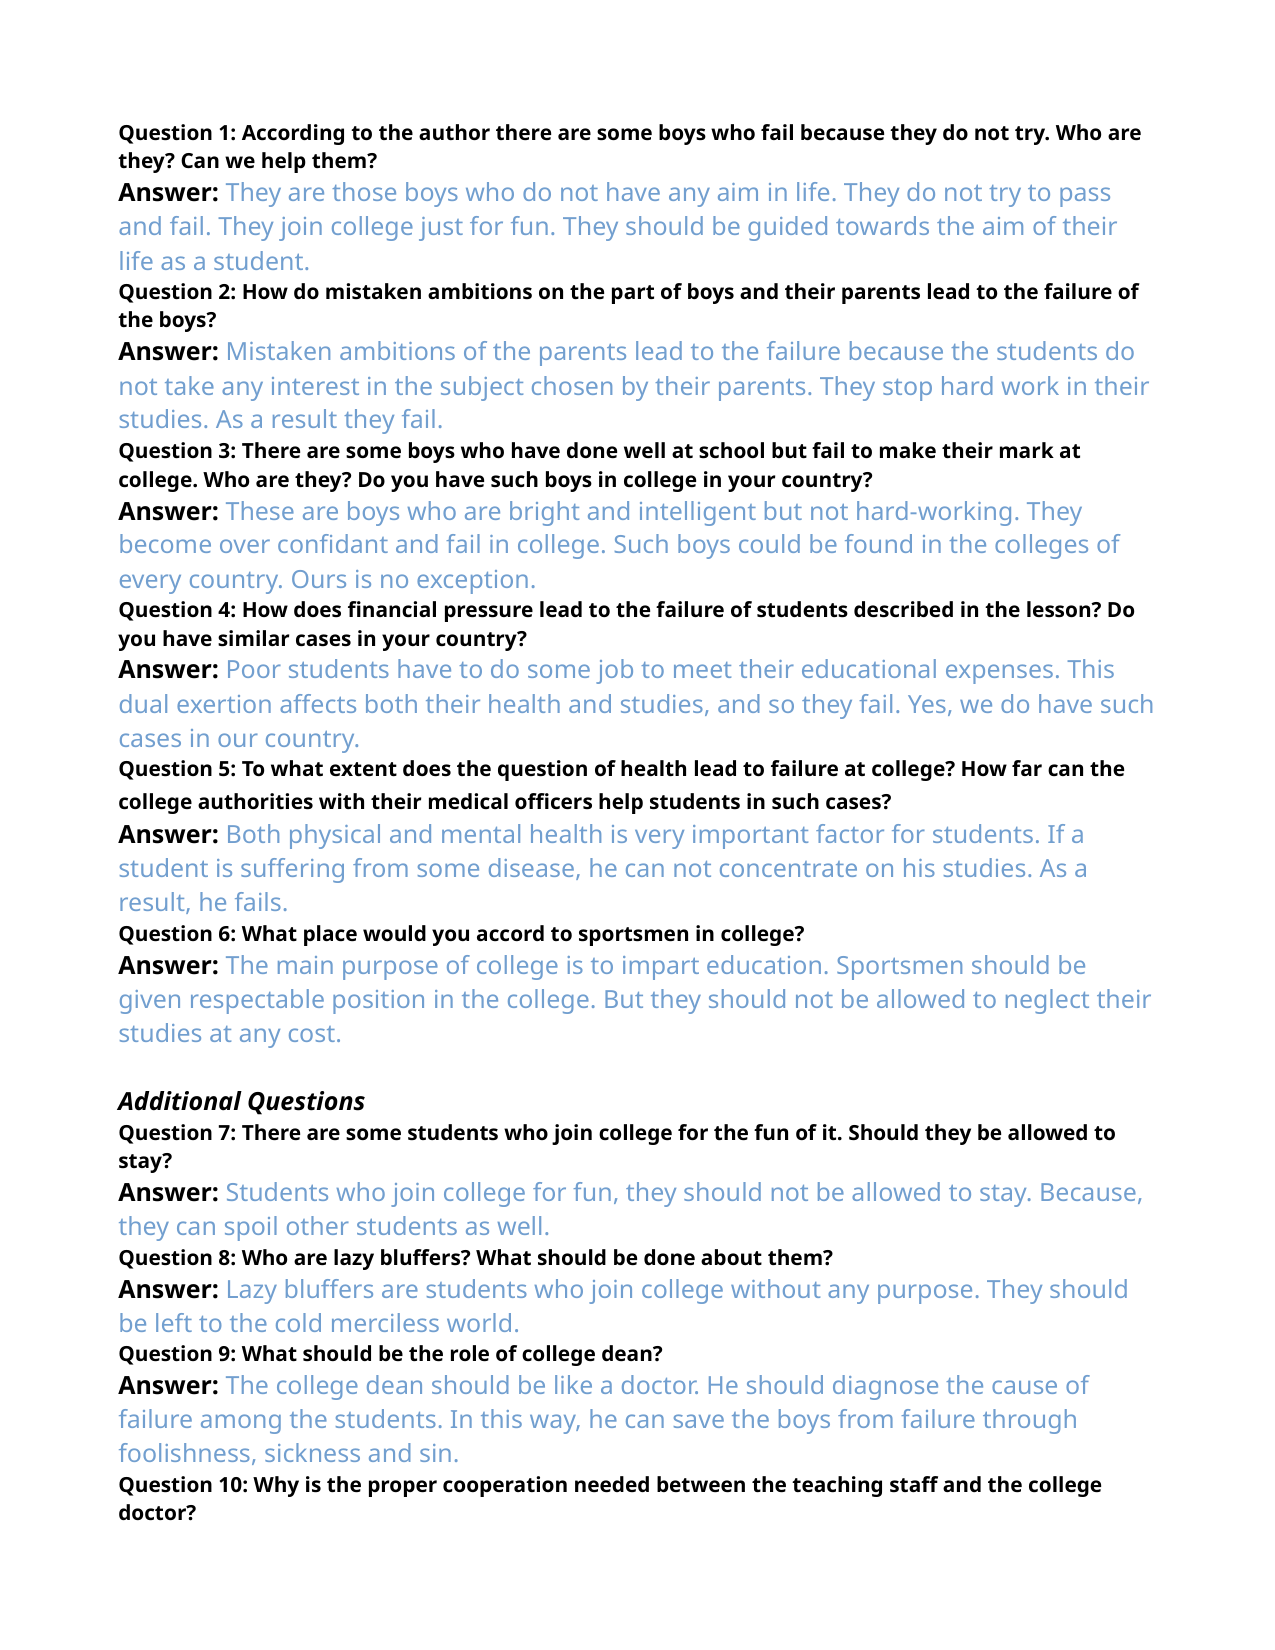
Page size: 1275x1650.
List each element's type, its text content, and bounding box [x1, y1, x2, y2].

text Question 3: There are some boys who have done well at school but fail to make their mark at college. Who are they? Do you have such boys in college in your country? Answer: These are boys who are bright and intelligent but not hard-working. They become over confidant and fail in college. Such boys could be found in the colleges of every country. Ours is no exception. [118, 436, 1157, 595]
text Question 5: To what extent does the question of health lead to failure at college? How far can the college authorities with their medical officers help students in such cases? Answer: Both physical and mental health is very important factor for students. If a student is suffering from some disease, he can not concentrate on his studies. As a result, he fails. [118, 754, 1157, 919]
text Question 2: How do mistaken ambitions on the part of boys and their parents lead to the failure of the boys? Answer: Mistaken ambitions of the parents lead to the failure because the students do not take any interest in the subject chosen by their parents. They stop hard work in their studies. As a result they fail. [118, 277, 1157, 436]
text Additional Questions [118, 1084, 1157, 1118]
text Question 9: What should be the role of college dean? Answer: The college dean should be like a doctor. He should diagnose the cause of failure among the students. In this way, he can save the boys from failure through foolishness, sickness and sin. [118, 1339, 1157, 1470]
text Question 7: There are some students who join college for the fun of it. Should they be allowed to stay? Answer: Students who join college for fun, they should not be allowed to stay. Because, they can spoil other students as well. [118, 1118, 1157, 1243]
text Question 4: How does financial pressure lead to the failure of students described in the lesson? Do you have similar cases in your country? Answer: Poor students have to do some job to meet their educational expenses. This dual exertion affects both their health and studies, and so they fail. Yes, we do have such cases in our country. [118, 595, 1157, 754]
text Question 8: Who are lazy bluffers? What should be done about them? Answer: Lazy bluffers are students who join college without any purpose. They should be left to the cold merciless world. [118, 1243, 1157, 1339]
text Question 6: What place would you accord to sportsmen in college? Answer: The main purpose of college is to impart education. Sportsmen should be given respectable position in the college. But they should not be allowed to neglect their studies at any cost. [118, 919, 1157, 1050]
text Question 1: According to the author there are some boys who fail because they do not try. Who are they? Can we help them? Answer: They are those boys who do not have any aim in life. They do not try to pass and fail. They join college just for fun. They should be guided towards the aim of their life as a student. [118, 118, 1157, 277]
text Question 10: Why is the proper cooperation needed between the teaching staff and the college doctor? [118, 1470, 1157, 1527]
